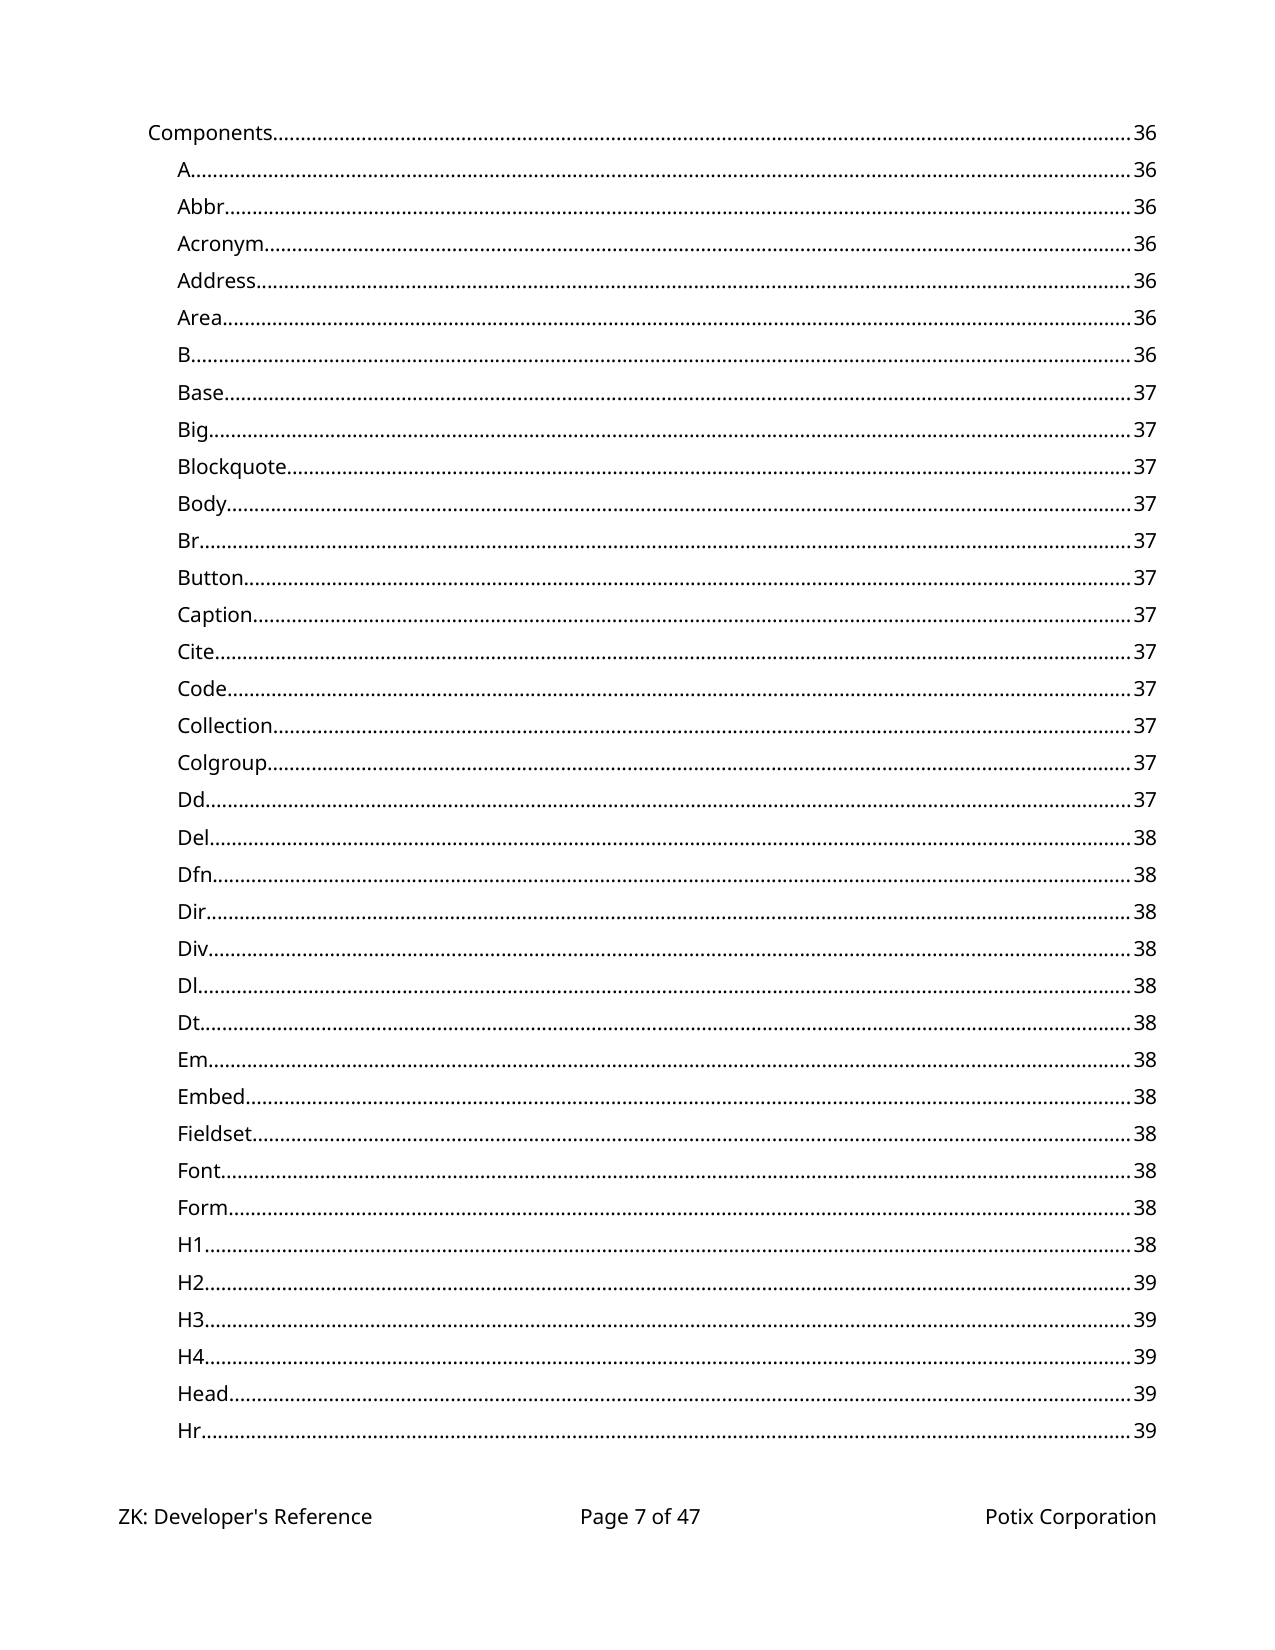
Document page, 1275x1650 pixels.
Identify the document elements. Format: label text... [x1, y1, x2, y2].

text Button 37 [177, 563, 1157, 591]
text Em 38 [177, 1045, 1157, 1073]
text Font 38 [177, 1156, 1157, 1185]
text Abbr 36 [177, 192, 1157, 221]
text Acronym 36 [177, 229, 1157, 258]
text Code 37 [177, 674, 1157, 703]
text Caption 37 [177, 600, 1157, 628]
text Dir 38 [177, 897, 1157, 925]
text Del 38 [177, 823, 1157, 851]
text Dfn 38 [177, 860, 1157, 888]
text Cite 37 [177, 637, 1157, 666]
text B 36 [177, 341, 1157, 369]
text H2 39 [177, 1268, 1157, 1296]
text Dd 37 [177, 786, 1157, 814]
text Dt 38 [177, 1008, 1157, 1036]
text Br 37 [177, 526, 1157, 554]
text Components 36 [148, 118, 1157, 146]
text H1 38 [177, 1231, 1157, 1259]
text Body 37 [177, 489, 1157, 517]
text Blockquote 37 [177, 452, 1157, 480]
text Big 37 [177, 415, 1157, 443]
text Form 38 [177, 1193, 1157, 1222]
text A 36 [177, 155, 1157, 183]
text Colgroup 37 [177, 748, 1157, 777]
text Collection 37 [177, 711, 1157, 740]
text Fieldset 38 [177, 1119, 1157, 1148]
text Dl 38 [177, 971, 1157, 999]
text Address 36 [177, 266, 1157, 295]
text Head 39 [177, 1379, 1157, 1407]
text H3 39 [177, 1305, 1157, 1333]
text Base 37 [177, 378, 1157, 406]
text Area 36 [177, 303, 1157, 332]
text Div 38 [177, 934, 1157, 962]
text Hr 39 [177, 1416, 1157, 1444]
text H4 39 [177, 1342, 1157, 1370]
text Embed 38 [177, 1082, 1157, 1111]
